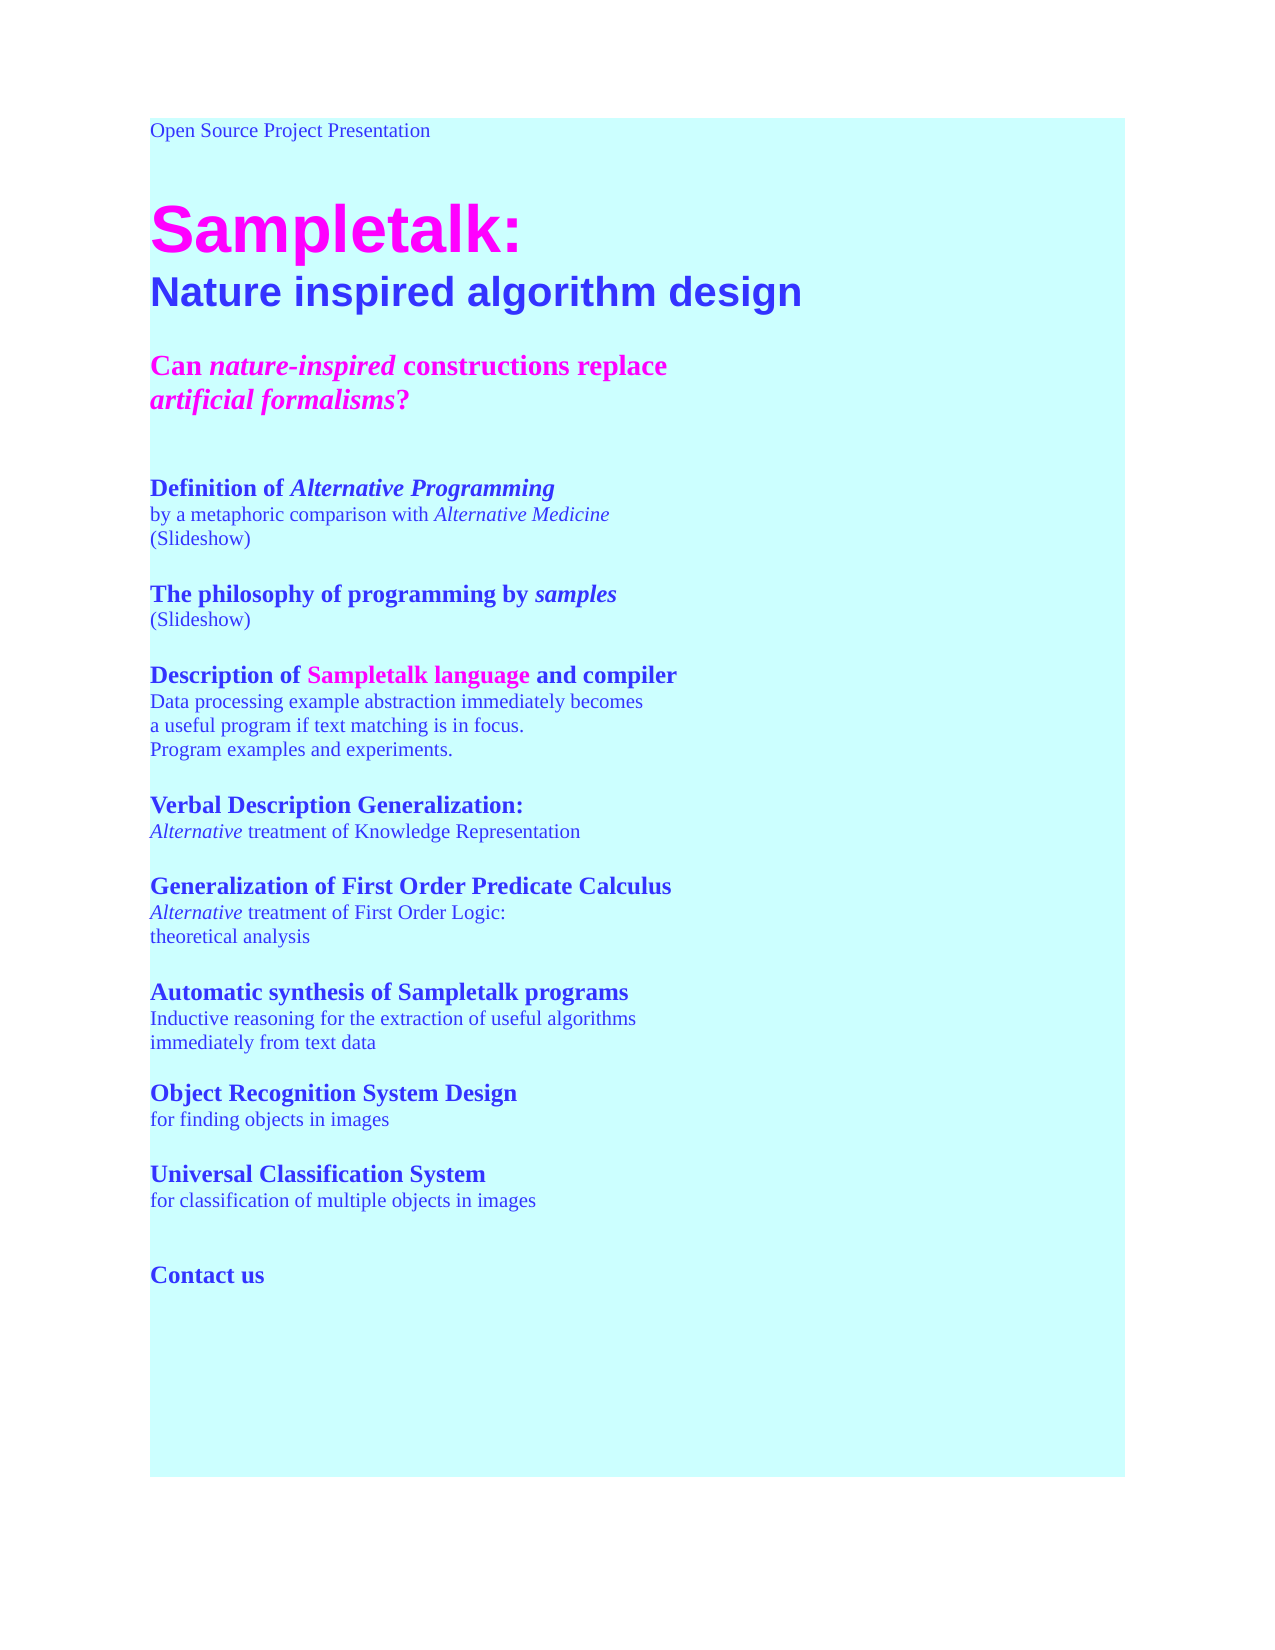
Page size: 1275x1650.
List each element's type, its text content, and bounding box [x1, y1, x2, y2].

text Alternative treatment of Knowledge Representation [150, 819, 1125, 843]
text (Slideshow) [150, 526, 1125, 550]
text for finding objects in images [150, 1107, 1125, 1131]
text by a metaphoric comparison with Alternative Medicine [150, 502, 1125, 526]
text artificial formalisms? [150, 382, 1125, 416]
text Generalization of First Order Predicate Calculus [150, 871, 1125, 900]
text Description of Sampletalk language and compiler [150, 660, 1125, 689]
text Open Source Project Presentation [150, 118, 1125, 142]
text Definition of Alternative Programming [150, 473, 1125, 502]
list (Slideshow) [150, 607, 1125, 631]
list The philosophy of programming by samples [150, 579, 1125, 607]
text for classification of multiple objects in images [150, 1188, 1125, 1212]
text Alternative treatment of First Order Logic: [150, 900, 1125, 924]
text Object Recognition System Design [150, 1078, 1125, 1107]
list immediately from text data [150, 1030, 1125, 1054]
text Contact us [150, 1261, 1125, 1289]
text Can nature-inspired constructions replace [150, 348, 1125, 382]
text Sampletalk: [150, 190, 1125, 267]
text Nature inspired algorithm design [150, 267, 1125, 315]
text Program examples and experiments. [150, 737, 1125, 761]
text a useful program if text matching is in focus. [150, 713, 1125, 737]
text Data processing example abstraction immediately becomes [150, 689, 1125, 713]
text Verbal Description Generalization: [150, 790, 1125, 819]
text Universal Classification System [150, 1159, 1125, 1188]
text Automatic synthesis of Sampletalk programs [150, 977, 1125, 1006]
text Inductive reasoning for the extraction of useful algorithms [150, 1006, 1125, 1030]
text theoretical analysis [150, 924, 1125, 948]
